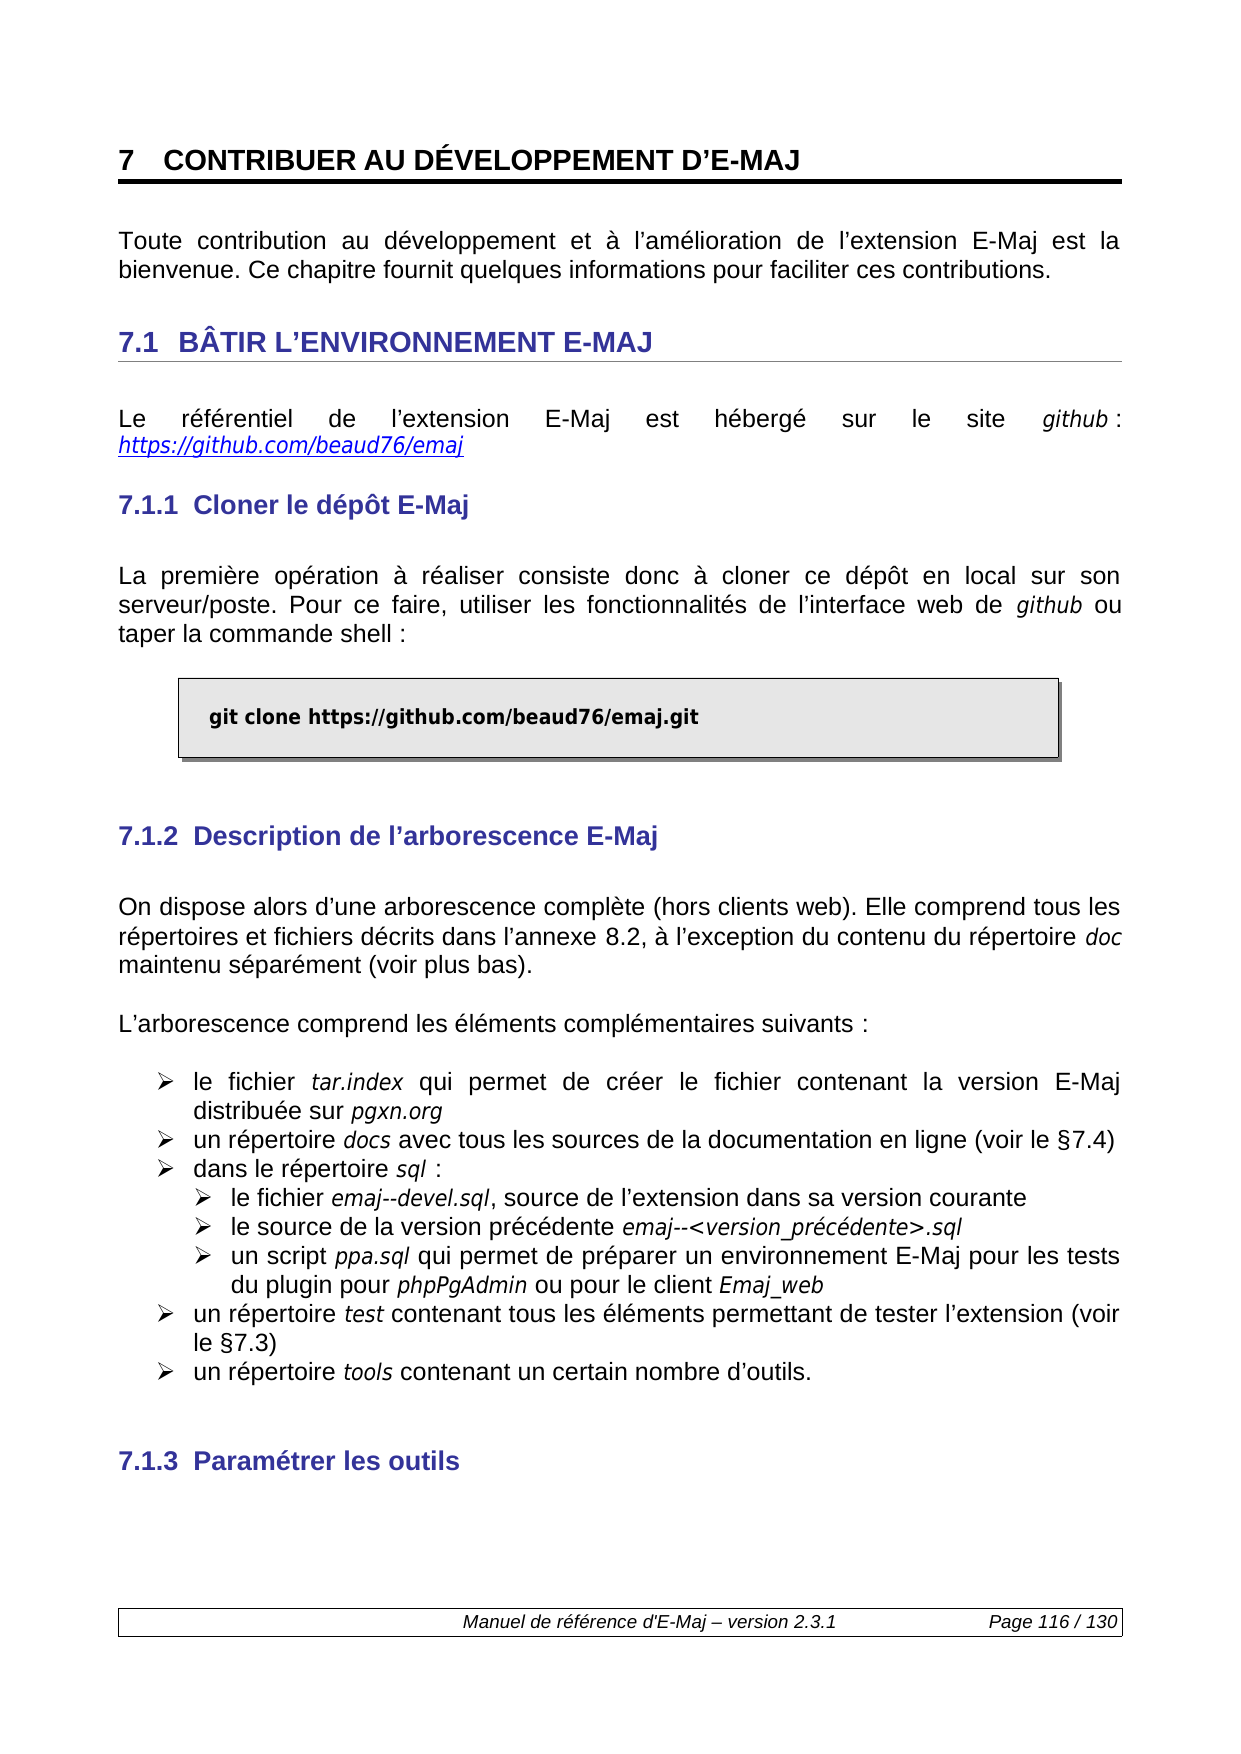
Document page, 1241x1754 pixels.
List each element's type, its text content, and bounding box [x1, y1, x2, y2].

text Toute contribution au développement et à l’amélioration de l’extension E-Maj est la bienvenue. Ce chapitre fournit quelques informations pour faciliter ces contributions. [118, 226, 1122, 284]
text La première opération à réaliser consiste donc à cloner ce dépôt en local sur son serveur/poste. Pour ce faire, utiliser les fonctionnalités de l’interface web de github ou taper la commande shell : [118, 561, 1122, 648]
subtitle Contribuer au développement d’E-Maj [118, 143, 1122, 179]
list le fichier tar.index qui permet de créer le fichier contenant la version E-Maj distribuée sur pgxn.org [156, 1067, 1122, 1125]
subtitle Paramétrer les outils [118, 1444, 1122, 1476]
list un répertoire tools contenant un certain nombre d’outils. [156, 1357, 1122, 1386]
text git clone https://github.com/beaud76/emaj.git [179, 702, 1058, 726]
list un répertoire test contenant tous les éléments permettant de tester l’extension (voir le §7.3) [156, 1299, 1122, 1357]
text Le référentiel de l’extension E-Maj est hébergé sur le site github : https://github.com/beaud76/emaj [118, 403, 1122, 459]
text On dispose alors d’une arborescence complète (hors clients web). Elle comprend tous les répertoires et fichiers décrits dans l’annexe 8.2, à l’exception du contenu du répertoire doc maintenu séparément (voir plus bas). [118, 892, 1122, 979]
list un script ppa.sql qui permet de préparer un environnement E-Maj pour les tests du plugin pour phpPgAdmin ou pour le client Emaj_web [193, 1241, 1122, 1299]
list le fichier emaj--devel.sql, source de l’extension dans sa version courante [193, 1183, 1122, 1212]
list le source de la version précédente emaj--<version_précédente>.sql [193, 1212, 1122, 1241]
list dans le répertoire sql : [156, 1154, 1122, 1183]
subtitle Bâtir l’environnement E-Maj [118, 325, 1122, 361]
list un répertoire docs avec tous les sources de la documentation en ligne (voir le §7.4) [156, 1125, 1122, 1154]
subtitle Cloner le dépôt E-Maj [118, 488, 1122, 519]
text L’arborescence comprend les éléments complémentaires suivants : [118, 1008, 1122, 1038]
subtitle Description de l’arborescence E-Maj [118, 820, 1122, 851]
